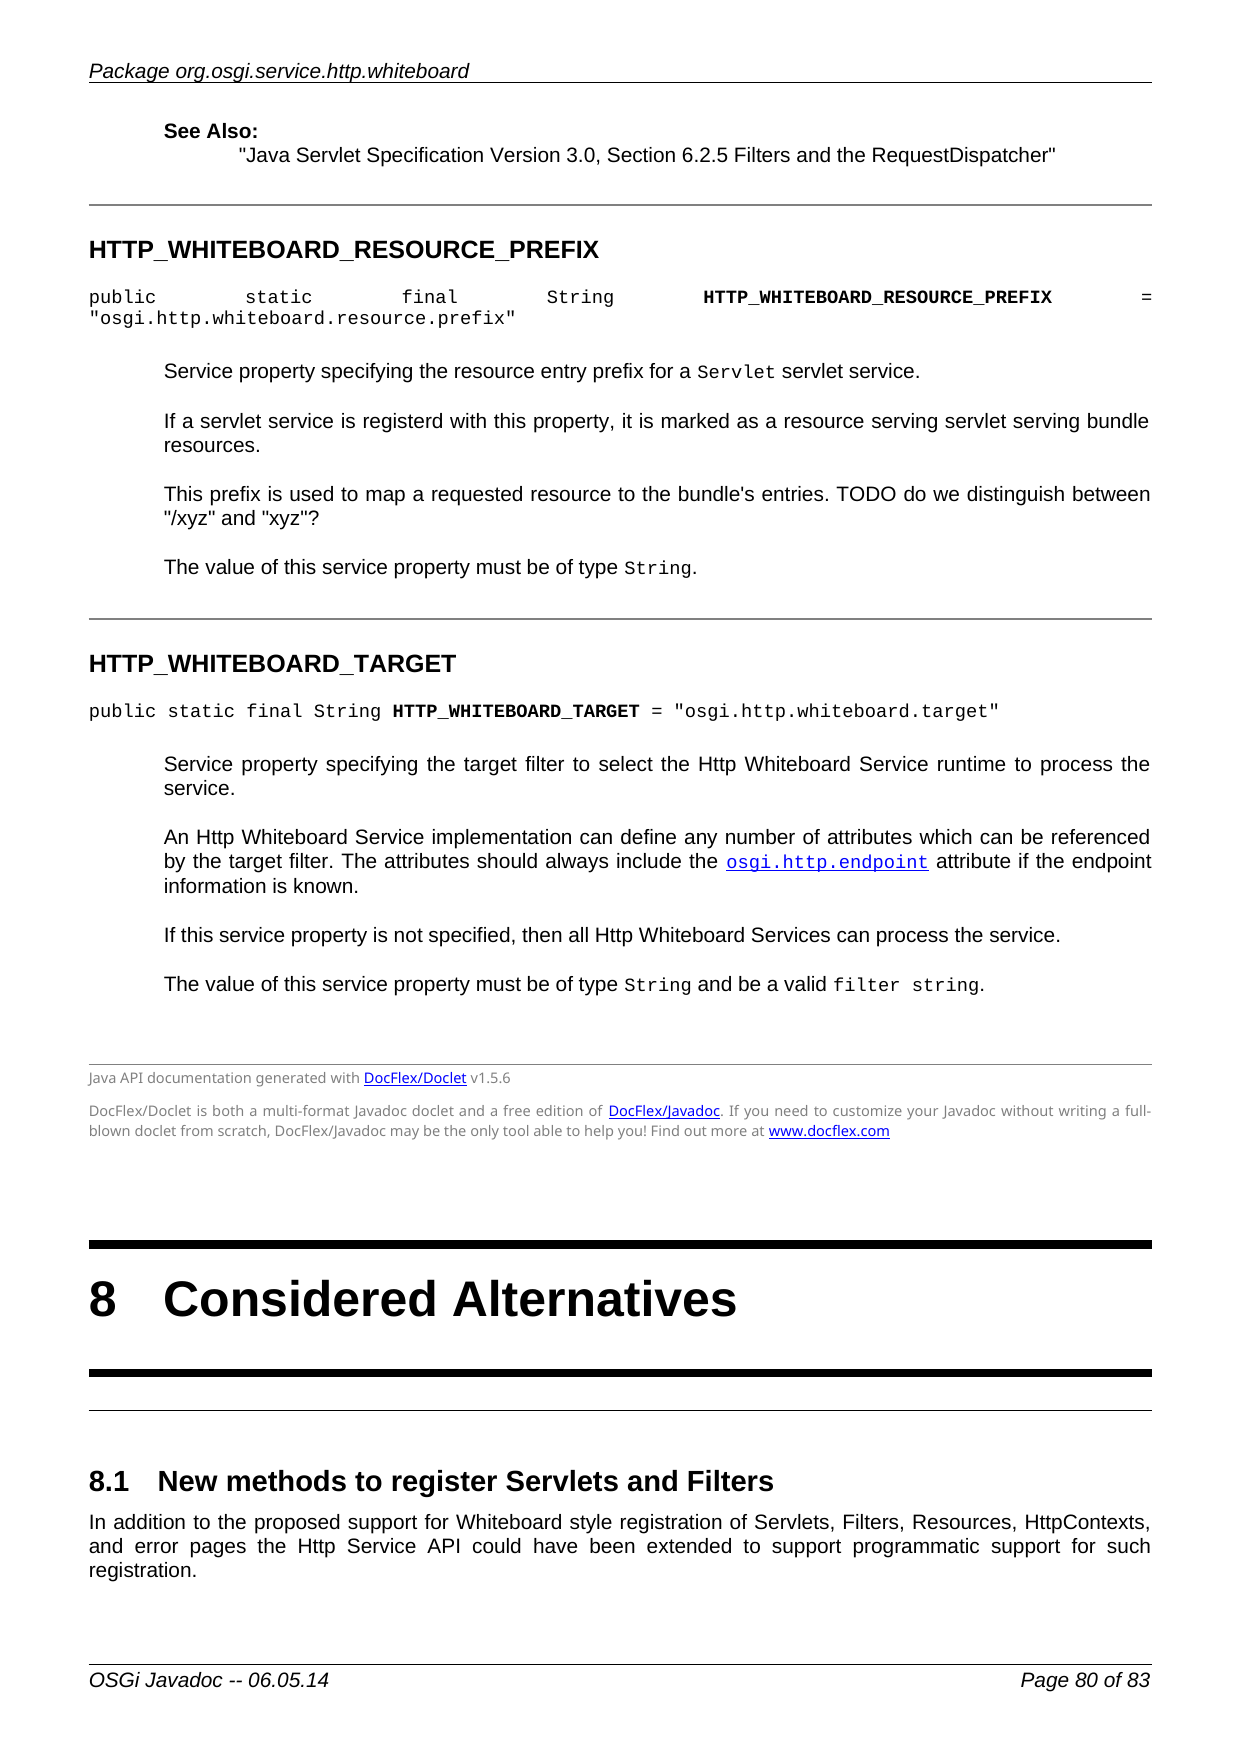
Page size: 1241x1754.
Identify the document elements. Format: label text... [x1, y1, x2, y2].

text If a servlet service is registerd with this property, it is marked as a resource serving servlet serving bundle resources. [163, 409, 1152, 457]
subtitle HTTP_WHITEBOARD_TARGET [88, 649, 1152, 677]
text Service property specifying the resource entry prefix for a Servlet servlet service. [163, 359, 1152, 384]
text Java API documentation generated with DocFlex/Doclet v1.5.6 [88, 1065, 1152, 1088]
text public static final String HTTP_WHITEBOARD_RESOURCE_PREFIX = "osgi.http.whiteboard.resource.prefix" [88, 287, 1152, 330]
text DocFlex/Doclet is both a multi-format Javadoc doclet and a free edition of DocFlex/Javadoc. If you need to customize your Javadoc without writing a full-blown doclet from scratch, DocFlex/Javadoc may be the only tool able to help you! Find out more at www.docflex.com [88, 1101, 1152, 1140]
subtitle HTTP_WHITEBOARD_RESOURCE_PREFIX [88, 234, 1152, 263]
text If this service property is not specified, then all Http Whiteboard Services can process the service. [163, 923, 1152, 947]
subtitle Considered Alternatives [88, 1241, 1152, 1377]
text This prefix is used to map a requested resource to the bundle's entries. TODO do we distinguish between "/xyz" and "xyz"? [163, 482, 1152, 530]
text Service property specifying the target filter to select the Http Whiteboard Service runtime to process the service. [163, 752, 1152, 800]
subtitle New methods to register Servlets and Filters [88, 1461, 1152, 1497]
text The value of this service property must be of type String and be a valid filter string. [163, 972, 1152, 997]
text An Http Whiteboard Service implementation can define any number of attributes which can be referenced by the target filter. The attributes should always include the osgi.http.endpoint attribute if the endpoint information is known. [163, 825, 1152, 898]
text "Java Servlet Specification Version 3.0, Section 6.2.5 Filters and the RequestDispatcher" [238, 142, 1152, 166]
text In addition to the proposed support for Whiteboard style registration of Servlets, Filters, Resources, HttpContexts, and error pages the Http Service API could have been extended to support programmatic support for such registration. [88, 1510, 1152, 1582]
text See Also: [163, 118, 1152, 142]
text public static final String HTTP_WHITEBOARD_TARGET = "osgi.http.whiteboard.target" [88, 702, 1152, 723]
text The value of this service property must be of type String. [163, 555, 1152, 580]
